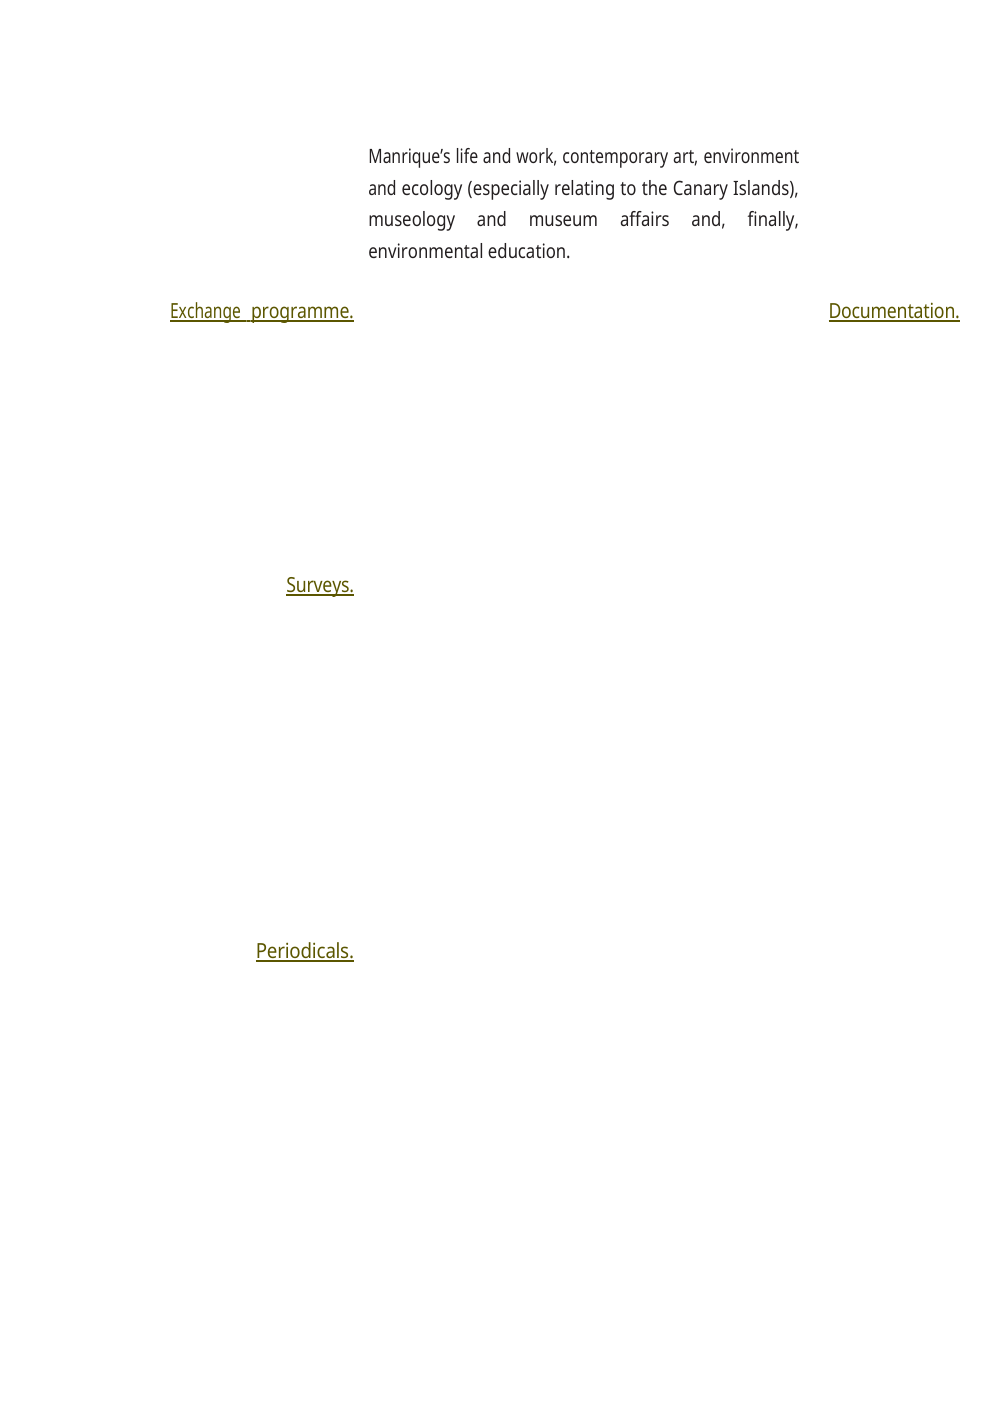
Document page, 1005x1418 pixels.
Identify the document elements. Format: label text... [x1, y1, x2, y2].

text Manrique’s life and work, contemporary art, environment and ecology (especially relating to the Canary Islands), museology and museum affairs and, finally, environmental education. [368, 142, 799, 264]
text Surveys. [164, 570, 354, 599]
text Exchange programme. [164, 296, 354, 324]
text Documentation. [419, 296, 960, 324]
text Periodicals. [164, 936, 354, 964]
